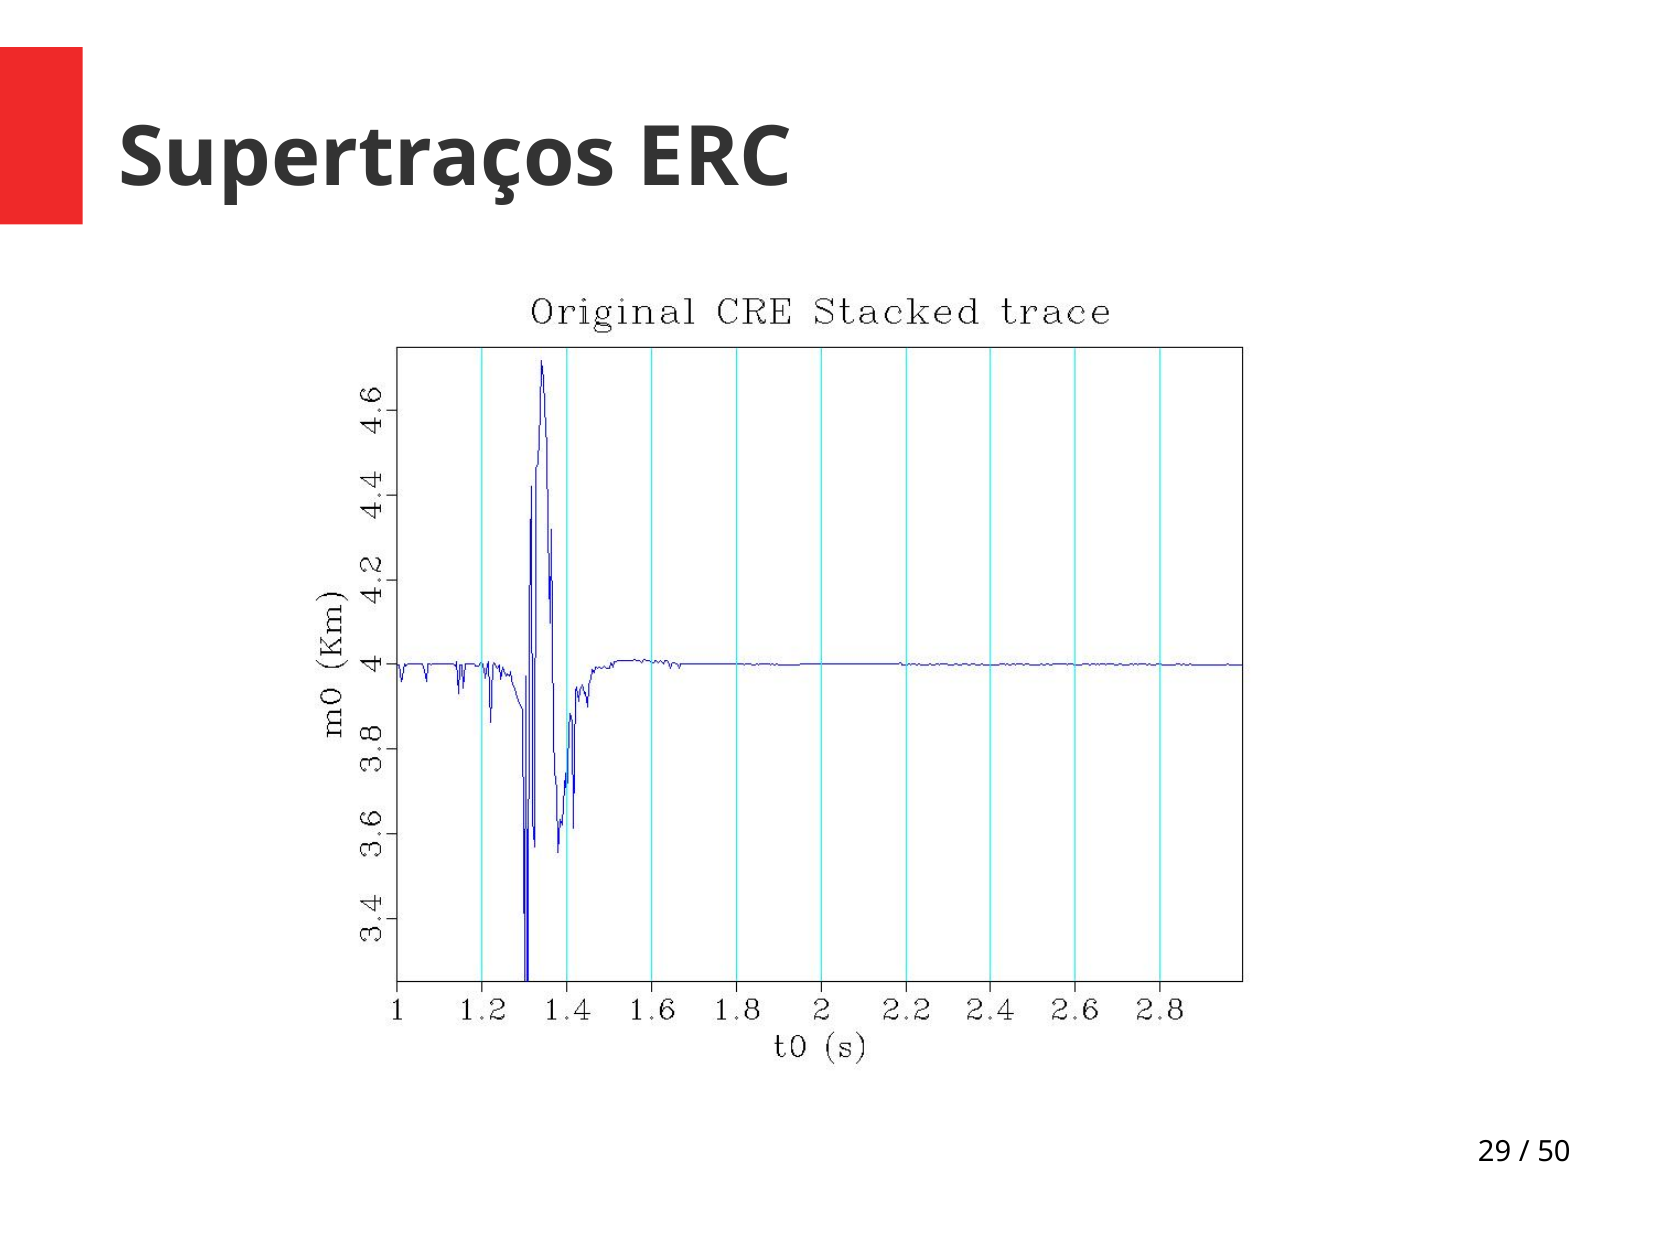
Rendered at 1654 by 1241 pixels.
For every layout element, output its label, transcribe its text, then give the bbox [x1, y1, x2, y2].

title Supertraços ERC [118, 49, 1571, 257]
picture [209, 241, 1338, 1088]
